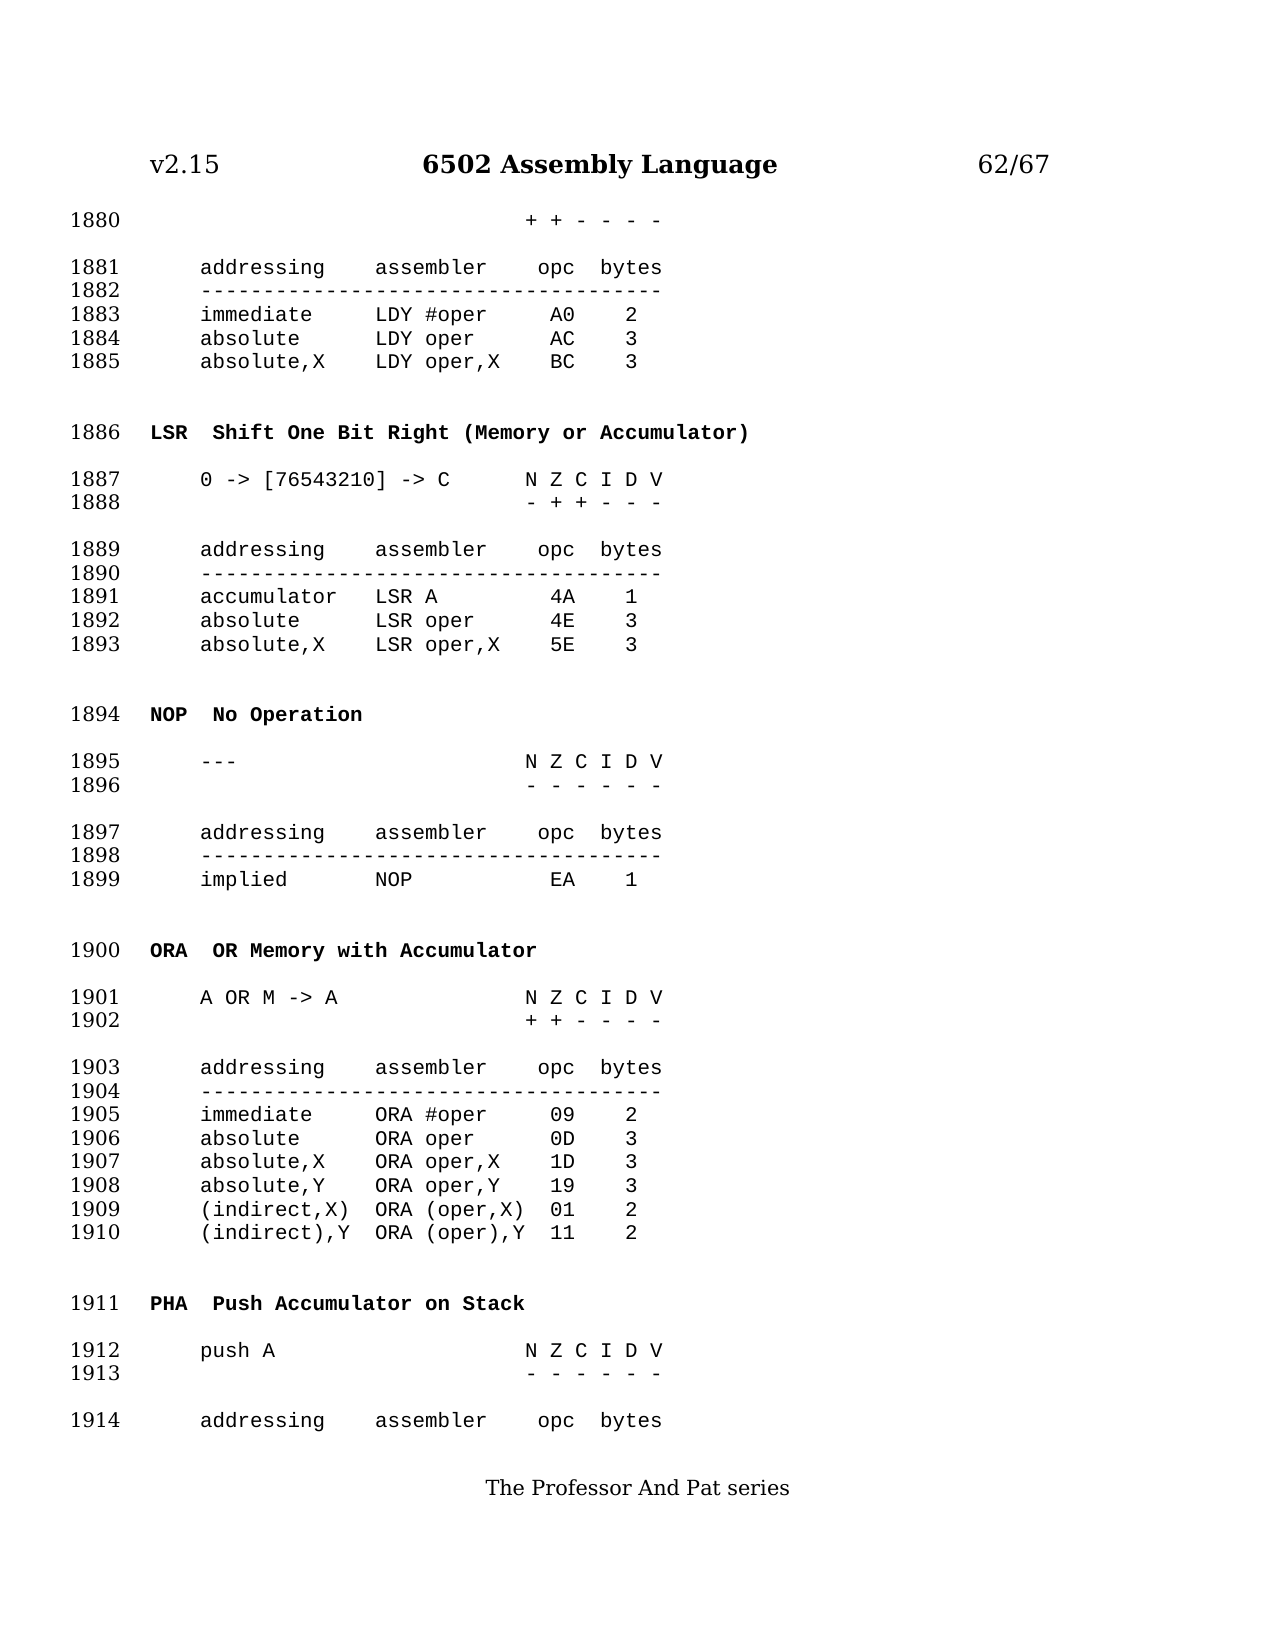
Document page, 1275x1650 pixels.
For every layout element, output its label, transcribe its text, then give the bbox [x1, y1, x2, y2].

text immediate ORA #oper 09 2 [150, 1104, 1125, 1128]
text push A N Z C I D V [150, 1340, 1125, 1363]
text accumulator LSR A 4A 1 [150, 587, 1125, 610]
text (indirect,X) ORA (oper,X) 01 2 [150, 1199, 1125, 1222]
text + + - - - - [150, 1010, 1125, 1034]
text - - - - - - [150, 1363, 1125, 1387]
text ------------------------------------- [150, 281, 1125, 304]
text implied NOP EA 1 [150, 869, 1125, 893]
text addressing assembler opc bytes [150, 1057, 1125, 1081]
text absolute LSR oper 4E 3 [150, 610, 1125, 634]
text + + - - - - [150, 210, 1125, 233]
text NOP No Operation [150, 704, 1125, 728]
text absolute,X LSR oper,X 5E 3 [150, 634, 1125, 657]
text absolute ORA oper 0D 3 [150, 1128, 1125, 1152]
text LSR Shift One Bit Right (Memory or Accumulator) [150, 422, 1125, 445]
text PHA Push Accumulator on Stack [150, 1293, 1125, 1316]
text A OR M -> A N Z C I D V [150, 987, 1125, 1010]
text (indirect),Y ORA (oper),Y 11 2 [150, 1222, 1125, 1246]
text absolute LDY oper AC 3 [150, 328, 1125, 351]
text absolute,Y ORA oper,Y 19 3 [150, 1175, 1125, 1199]
text ------------------------------------- [150, 1081, 1125, 1104]
text absolute,X LDY oper,X BC 3 [150, 351, 1125, 375]
text addressing assembler opc bytes [150, 1411, 1125, 1434]
text addressing assembler opc bytes [150, 539, 1125, 563]
text --- N Z C I D V [150, 751, 1125, 775]
text addressing assembler opc bytes [150, 257, 1125, 281]
text - - - - - - [150, 775, 1125, 798]
text ------------------------------------- [150, 563, 1125, 587]
text ------------------------------------- [150, 846, 1125, 869]
text absolute,X ORA oper,X 1D 3 [150, 1152, 1125, 1175]
text ORA OR Memory with Accumulator [150, 940, 1125, 963]
text addressing assembler opc bytes [150, 822, 1125, 846]
text 0 -> [76543210] -> C N Z C I D V [150, 469, 1125, 492]
text - + + - - - [150, 492, 1125, 516]
text immediate LDY #oper A0 2 [150, 304, 1125, 328]
